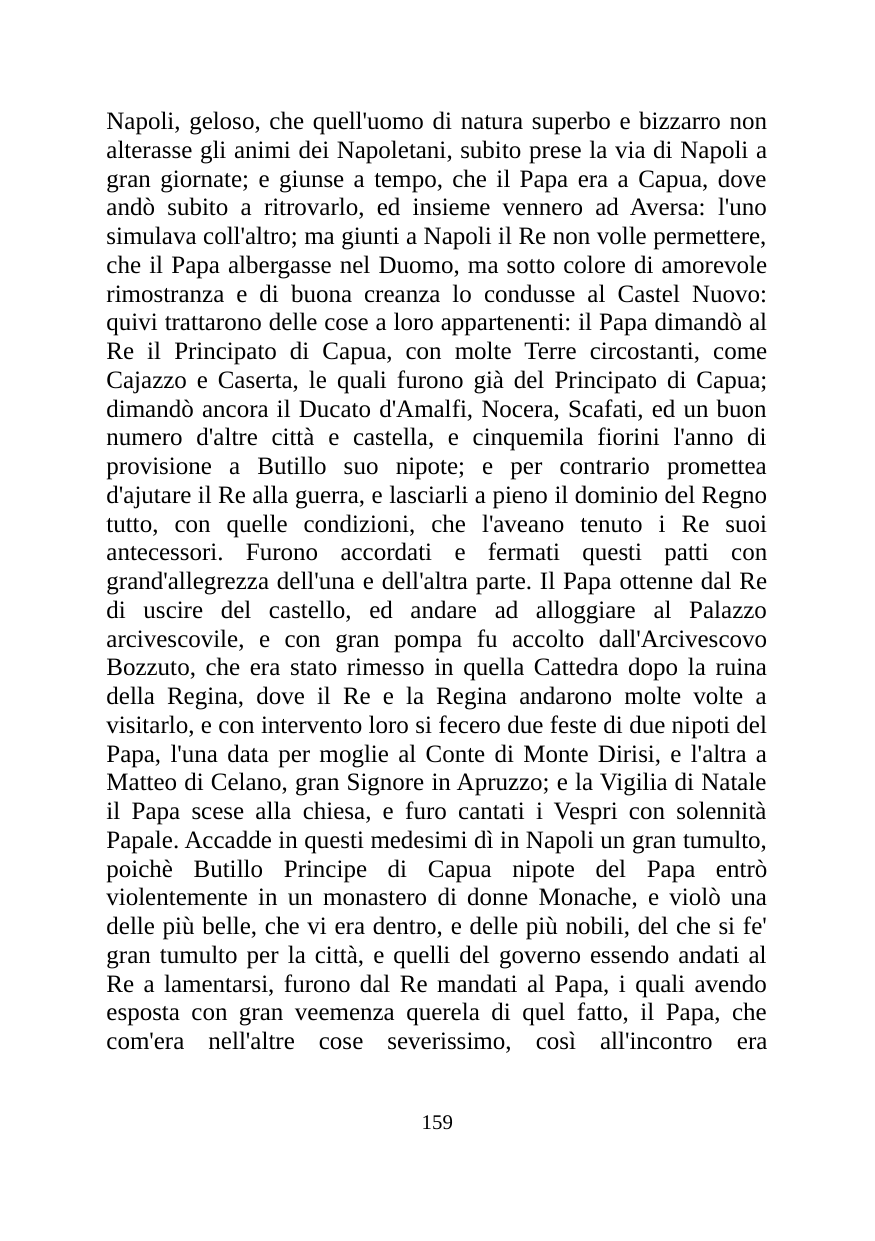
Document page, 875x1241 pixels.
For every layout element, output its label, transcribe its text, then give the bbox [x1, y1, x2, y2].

text Napoli, geloso, che quell'uomo di natura superbo e bizzarro non alterasse gli animi dei Napoletani, subito prese la via di Napoli a gran giornate; e giunse a tempo, che il Papa era a Capua, dove andò subito a ritrovarlo, ed insieme vennero ad Aversa: l'uno simulava coll'altro; ma giunti a Napoli il Re non volle permettere, che il Papa albergasse nel Duomo, ma sotto colore di amorevole rimostranza e di buona creanza lo condusse al Castel Nuovo: quivi trattarono delle cose a loro appartenenti: il Papa dimandò al Re il Principato di Capua, con molte Terre circostanti, come Cajazzo e Caserta, le quali furono già del Principato di Capua; dimandò ancora il Ducato d'Amalfi, Nocera, Scafati, ed un buon numero d'altre città e castella, e cinquemila fiorini l'anno di provisione a Butillo suo nipote; e per contrario promettea d'ajutare il Re alla guerra, e lasciarli a pieno il dominio del Regno tutto, con quelle condizioni, che l'aveano tenuto i Re suoi antecessori. Furono accordati e fermati questi patti con grand'allegrezza dell'una e dell'altra parte. Il Papa ottenne dal Re di uscire del castello, ed andare ad alloggiare al Palazzo arcivescovile, e con gran pompa fu accolto dall'Arcivescovo Bozzuto, che era stato rimesso in quella Cattedra dopo la ruina della Regina, dove il Re e la Regina andarono molte volte a visitarlo, e con intervento loro si fecero due feste di due nipoti del Papa, l'una data per moglie al Conte di Monte Dirisi, e l'altra a Matteo di Celano, gran Signore in Apruzzo; e la Vigilia di Natale il Papa scese alla chiesa, e furo cantati i Vespri con solennità Papale. Accadde in questi medesimi dì in Napoli un gran tumulto, poichè Butillo Principe di Capua nipote del Papa entrò violentemente in un monastero di donne Monache, e violò una delle più belle, che vi era dentro, e delle più nobili, del che si fe' gran tumulto per la città, e quelli del governo essendo andati al Re a lamentarsi, furono dal Re mandati al Papa, i quali avendo esposta con gran veemenza querela di quel fatto, il Papa, che com'era nell'altre cose severissimo, così all'incontro era [106, 106, 768, 1055]
